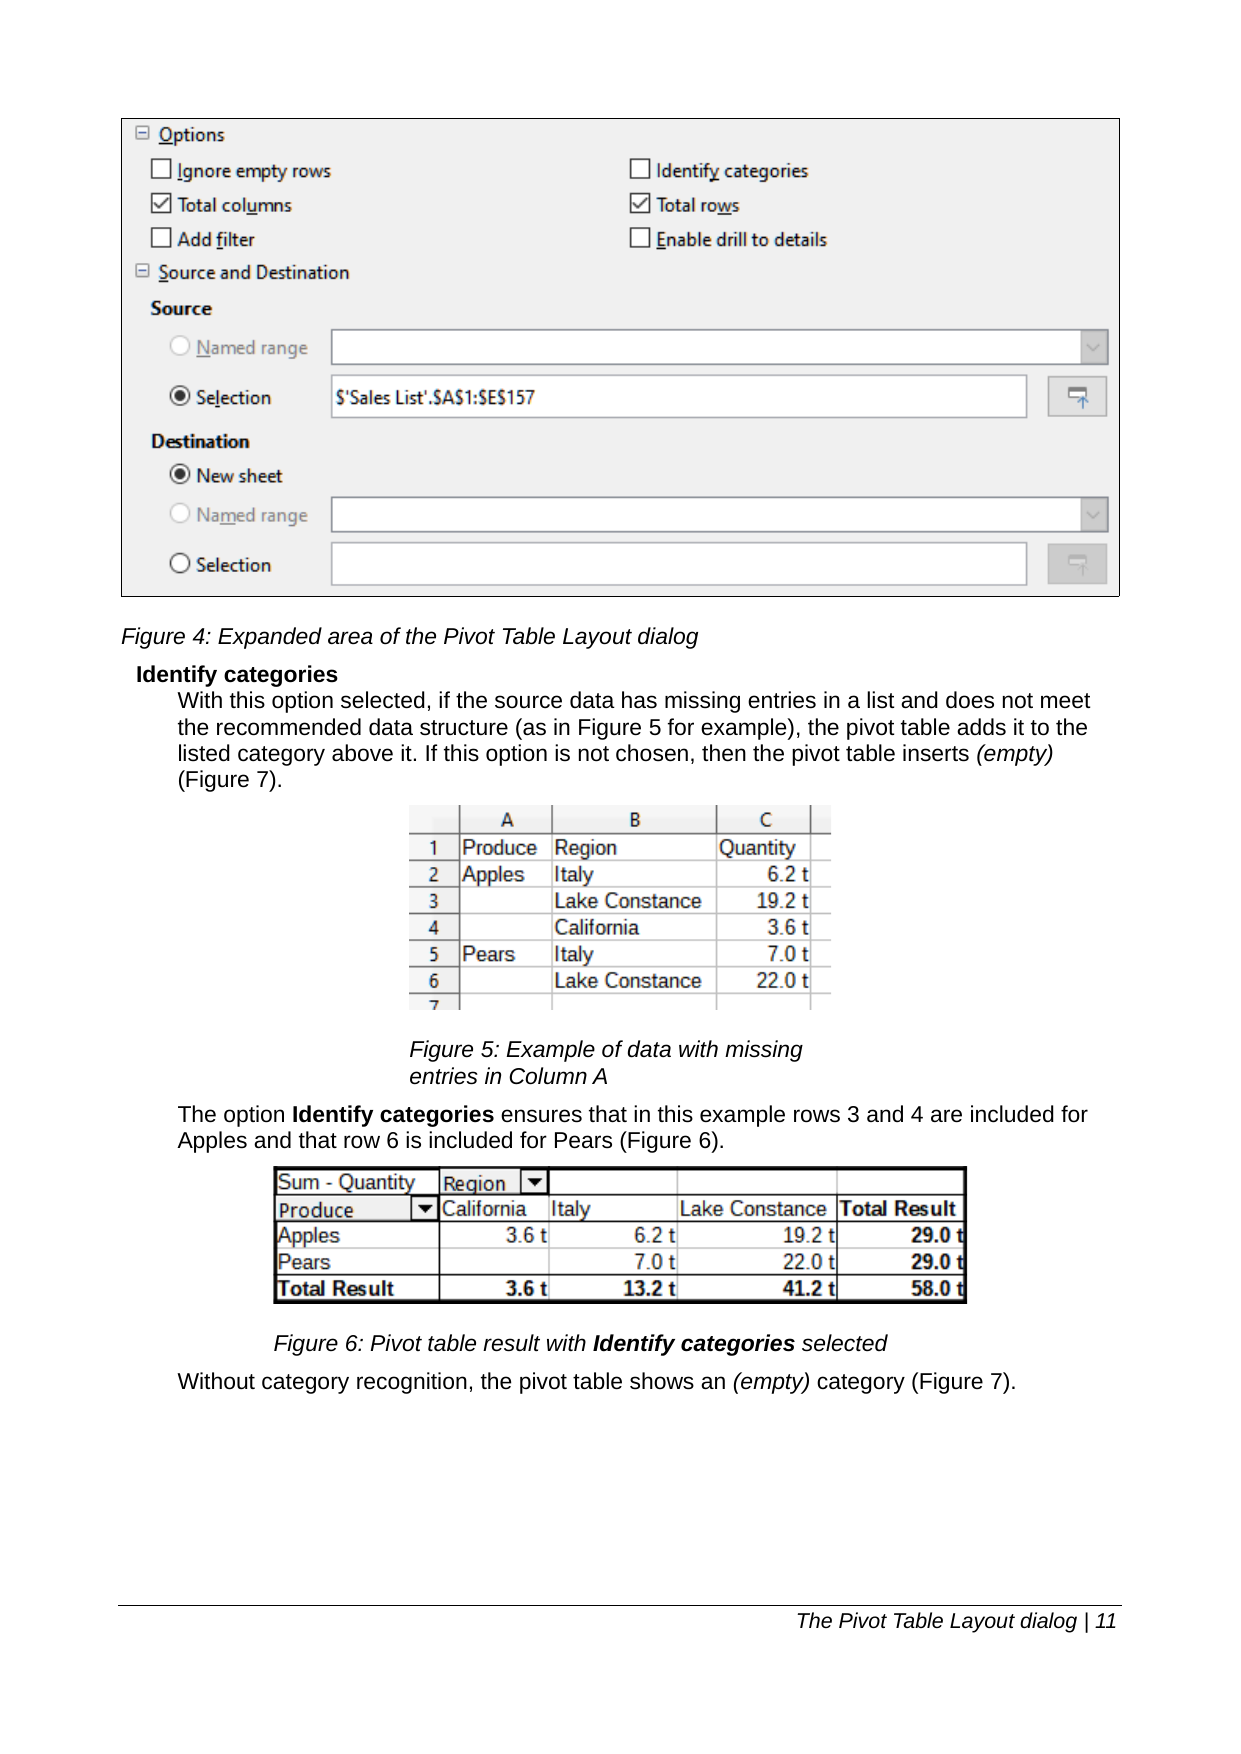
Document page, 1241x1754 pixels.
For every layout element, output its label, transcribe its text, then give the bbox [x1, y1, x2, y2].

text Figure 5: Example of data with missing entries in Column A [409, 1010, 831, 1089]
text Figure 6: Pivot table result with Identify categories selected [273, 1304, 967, 1356]
picture [122, 119, 1119, 596]
text The option Identify categories ensures that in this example rows 3 and 4 are included for Apples and that row 6 is included for Pears (Figure 6). [177, 1101, 1122, 1154]
text Identify categories [136, 661, 1122, 687]
text Figure 4: Expanded area of the Pivot Table Layout dialog [121, 597, 1119, 649]
picture [409, 805, 832, 1010]
picture [273, 1166, 968, 1304]
text With this option selected, if the source data has missing entries in a list and does not meet the recommended data structure (as in Figure 5 for example), the pivot table adds it to the listed category above it. If this option is not chosen, then the pivot table inserts (empty) (Figure 7). [177, 687, 1122, 793]
text Without category recognition, the pivot table shows an (empty) category (Figure 7). [177, 1368, 1122, 1395]
